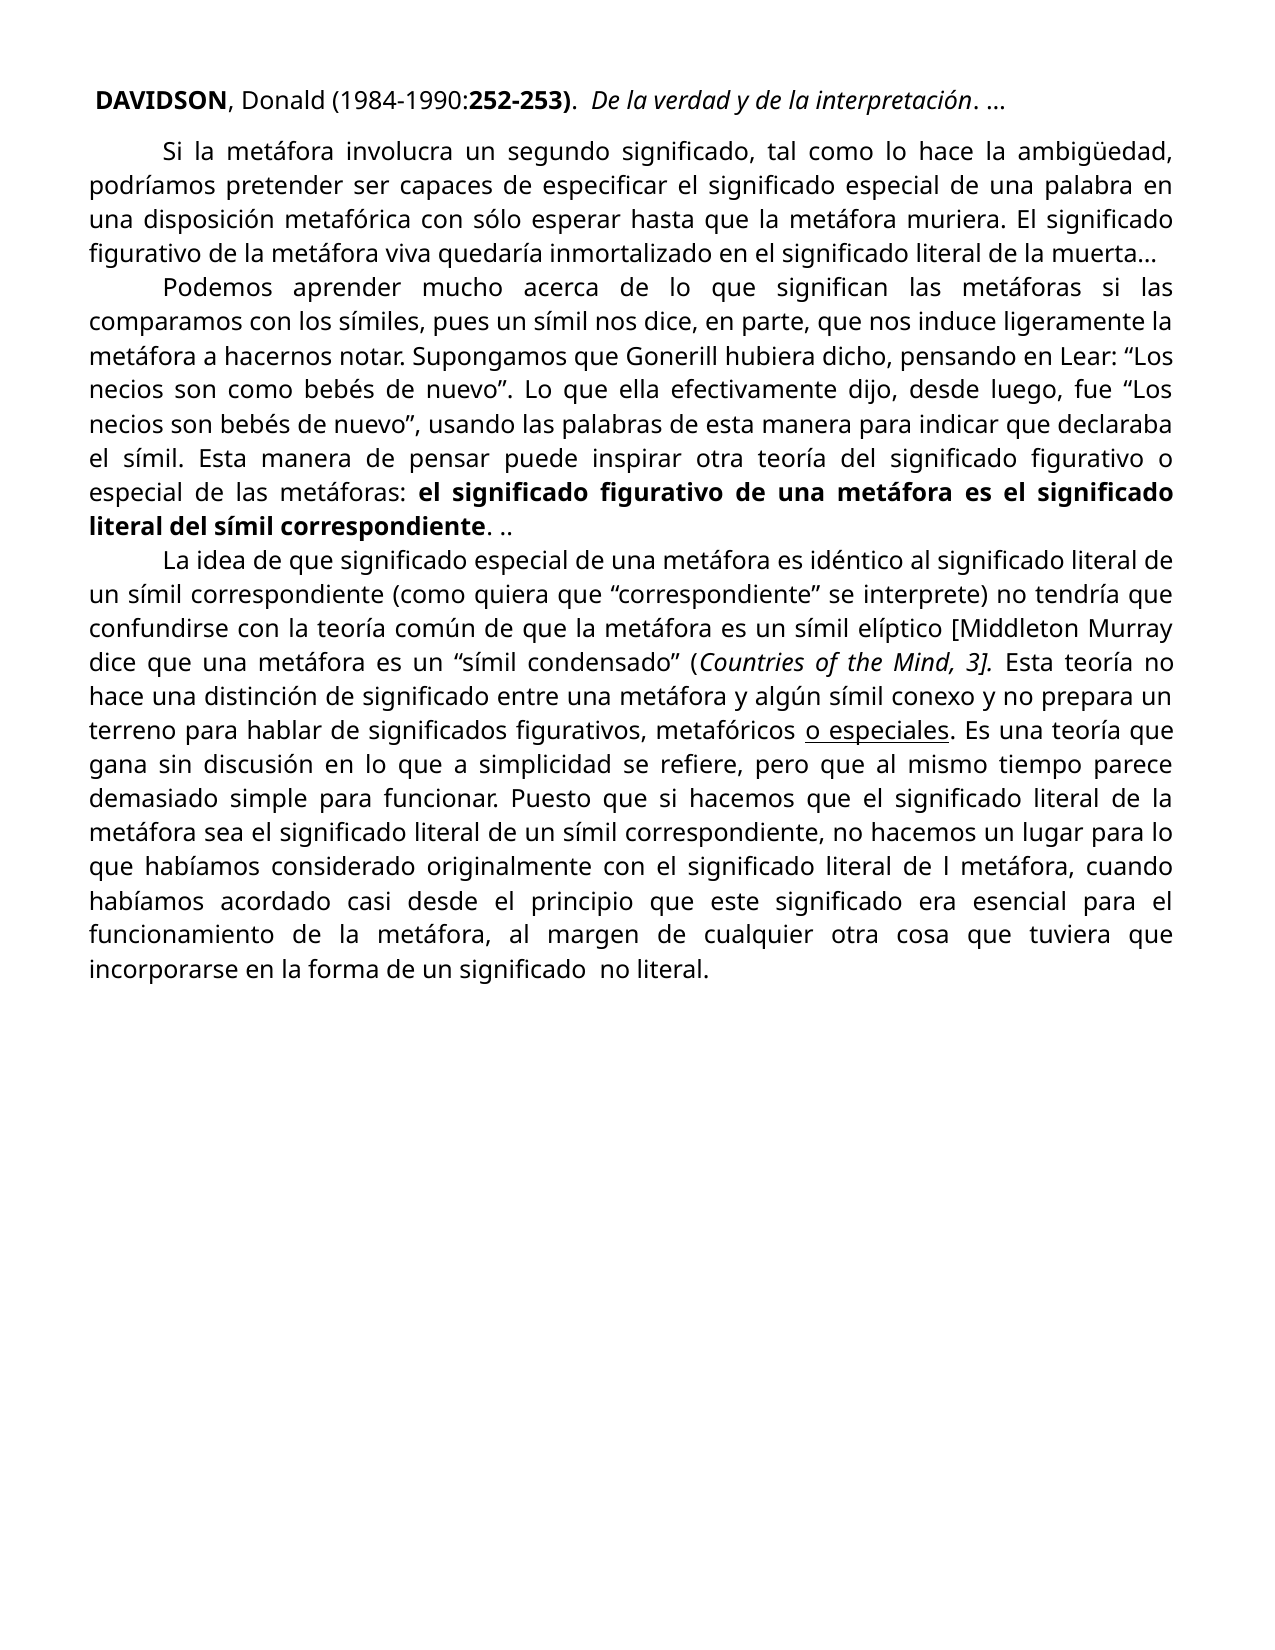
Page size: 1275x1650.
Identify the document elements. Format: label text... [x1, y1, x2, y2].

text Podemos aprender mucho acerca de lo que significan las metáforas si las comparamos con los símiles, pues un símil nos dice, en parte, que nos induce ligeramente la metáfora a hacernos notar. Supongamos que Gonerill hubiera dicho, pensando en Lear: “Los necios son como bebés de nuevo”. Lo que ella efectivamente dijo, desde luego, fue “Los necios son bebés de nuevo”, usando las palabras de esta manera para indicar que declaraba el símil. Esta manera de pensar puede inspirar otra teoría del significado figurativo o especial de las metáforas: el significado figurativo de una metáfora es el significado literal del símil correspondiente. .. [88, 270, 1174, 542]
text DAVIDSON, Donald (1984-1990:252-253). De la verdad y de la interpretación. … [88, 83, 1174, 117]
text La idea de que significado especial de una metáfora es idéntico al significado literal de un símil correspondiente (como quiera que “correspondiente” se interprete) no tendría que confundirse con la teoría común de que la metáfora es un símil elíptico [Middleton Murray dice que una metáfora es un “símil condensado” (Countries of the Mind, 3]. Esta teoría no hace una distinción de significado entre una metáfora y algún símil conexo y no prepara un terreno para hablar de significados figurativos, metafóricos o especiales. Es una teoría que gana sin discusión en lo que a simplicidad se refiere, pero que al mismo tiempo parece demasiado simple para funcionar. Puesto que si hacemos que el significado literal de la metáfora sea el significado literal de un símil correspondiente, no hacemos un lugar para lo que habíamos considerado originalmente con el significado literal de l metáfora, cuando habíamos acordado casi desde el principio que este significado era esencial para el funcionamiento de la metáfora, al margen de cualquier otra cosa que tuviera que incorporarse en la forma de un significado no literal. [88, 542, 1174, 985]
text Si la metáfora involucra un segundo significado, tal como lo hace la ambigüedad, podríamos pretender ser capaces de especificar el significado especial de una palabra en una disposición metafórica con sólo esperar hasta que la metáfora muriera. El significado figurativo de la metáfora viva quedaría inmortalizado en el significado literal de la muerta… [88, 134, 1174, 270]
